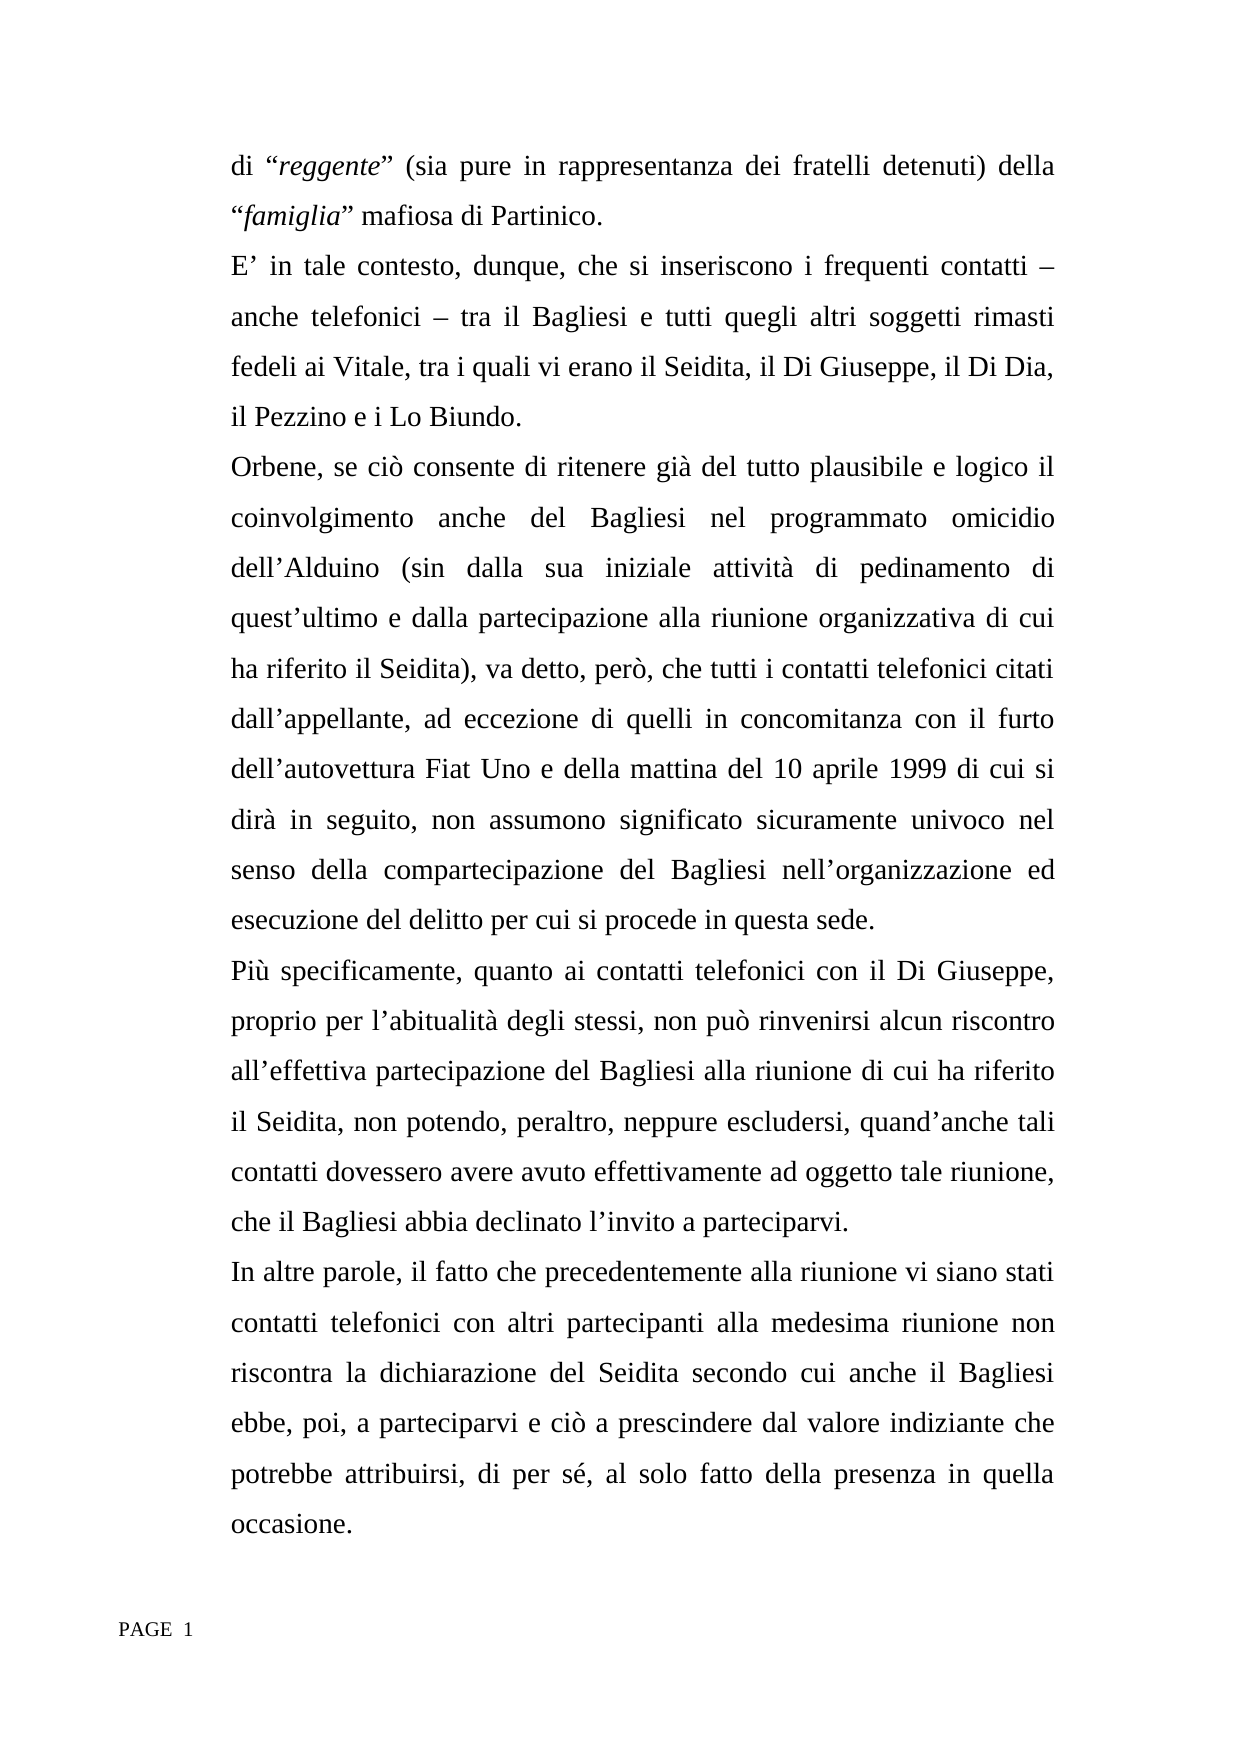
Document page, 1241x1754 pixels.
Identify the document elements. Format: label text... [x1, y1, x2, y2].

text Più specificamente, quanto ai contatti telefonici con il Di Giuseppe, proprio per l’abitualità degli stessi, non può rinvenirsi alcun riscontro all’effettiva partecipazione del Bagliesi alla riunione di cui ha riferito il Seidita, non potendo, peraltro, neppure escludersi, quand’anche tali contatti dovessero avere avuto effettivamente ad oggetto tale riunione, che il Bagliesi abbia declinato l’invito a parteciparvi. [231, 953, 1056, 1238]
text di “reggente” (sia pure in rappresentanza dei fratelli detenuti) della “famiglia” mafiosa di Partinico. [231, 148, 1056, 232]
text Orbene, se ciò consente di ritenere già del tutto plausibile e logico il coinvolgimento anche del Bagliesi nel programmato omicidio dell’Alduino (sin dalla sua iniziale attività di pedinamento di quest’ultimo e dalla partecipazione alla riunione organizzativa di cui ha riferito il Seidita), va detto, però, che tutti i contatti telefonici citati dall’appellante, ad eccezione di quelli in concomitanza con il furto dell’autovettura Fiat Uno e della mattina del 10 aprile 1999 di cui si dirà in seguito, non assumono significato sicuramente univoco nel senso della compartecipazione del Bagliesi nell’organizzazione ed esecuzione del delitto per cui si procede in questa sede. [231, 449, 1056, 936]
text In altre parole, il fatto che precedentemente alla riunione vi siano stati contatti telefonici con altri partecipanti alla medesima riunione non riscontra la dichiarazione del Seidita secondo cui anche il Bagliesi ebbe, poi, a parteciparvi e ciò a prescindere dal valore indiziante che potrebbe attribuirsi, di per sé, al solo fatto della presenza in quella occasione. [231, 1254, 1056, 1540]
text E’ in tale contesto, dunque, che si inseriscono i frequenti contatti – anche telefonici – tra il Bagliesi e tutti quegli altri soggetti rimasti fedeli ai Vitale, tra i quali vi erano il Seidita, il Di Giuseppe, il Di Dia, il Pezzino e i Lo Biundo. [231, 248, 1056, 433]
